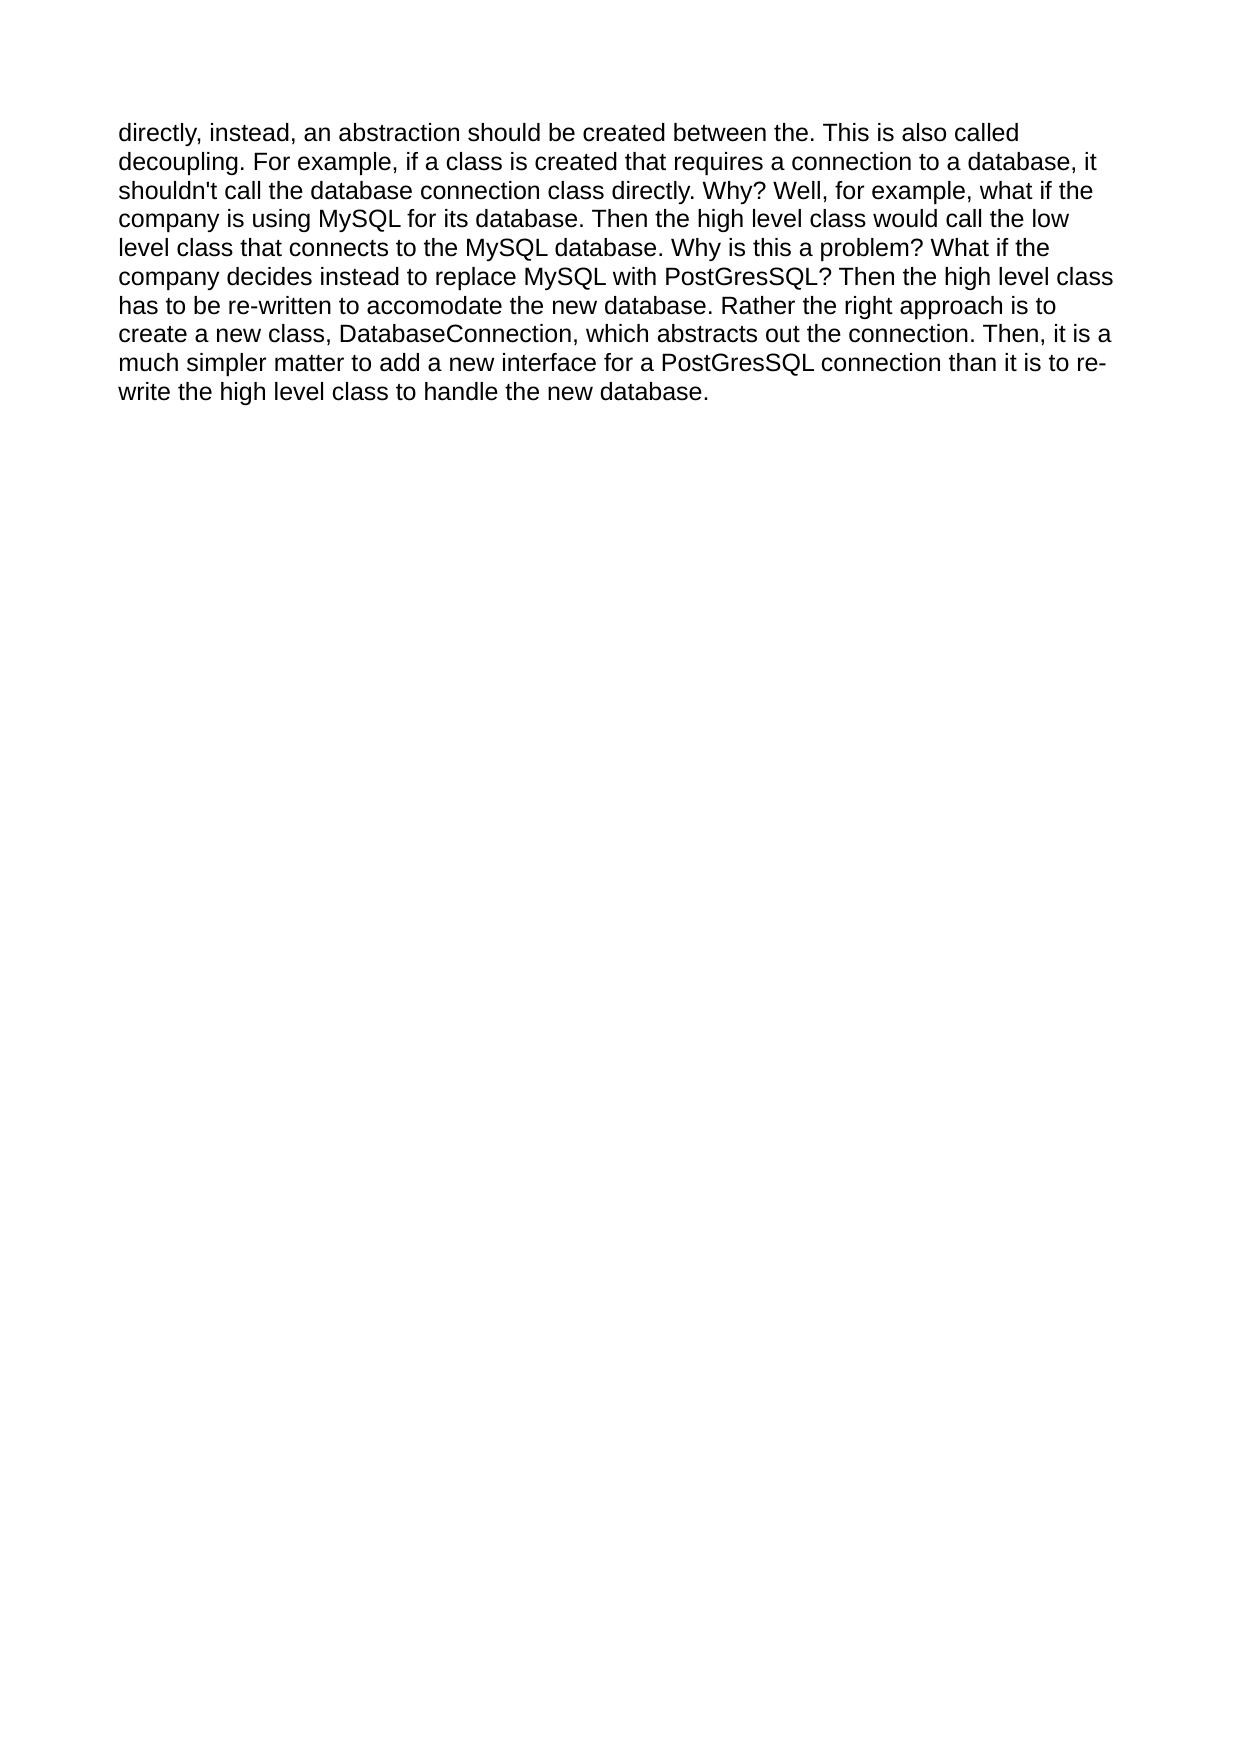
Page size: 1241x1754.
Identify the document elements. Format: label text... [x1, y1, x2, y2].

text directly, instead, an abstraction should be created between the. This is also called decoupling. For example, if a class is created that requires a connection to a database, it shouldn't call the database connection class directly. Why? Well, for example, what if the company is using MySQL for its database. Then the high level class would call the low level class that connects to the MySQL database. Why is this a problem? What if the company decides instead to replace MySQL with PostGresSQL? Then the high level class has to be re-written to accomodate the new database. Rather the right approach is to create a new class, DatabaseConnection, which abstracts out the connection. Then, it is a much simpler matter to add a new interface for a PostGresSQL connection than it is to re-write the high level class to handle the new database. [118, 118, 1122, 406]
